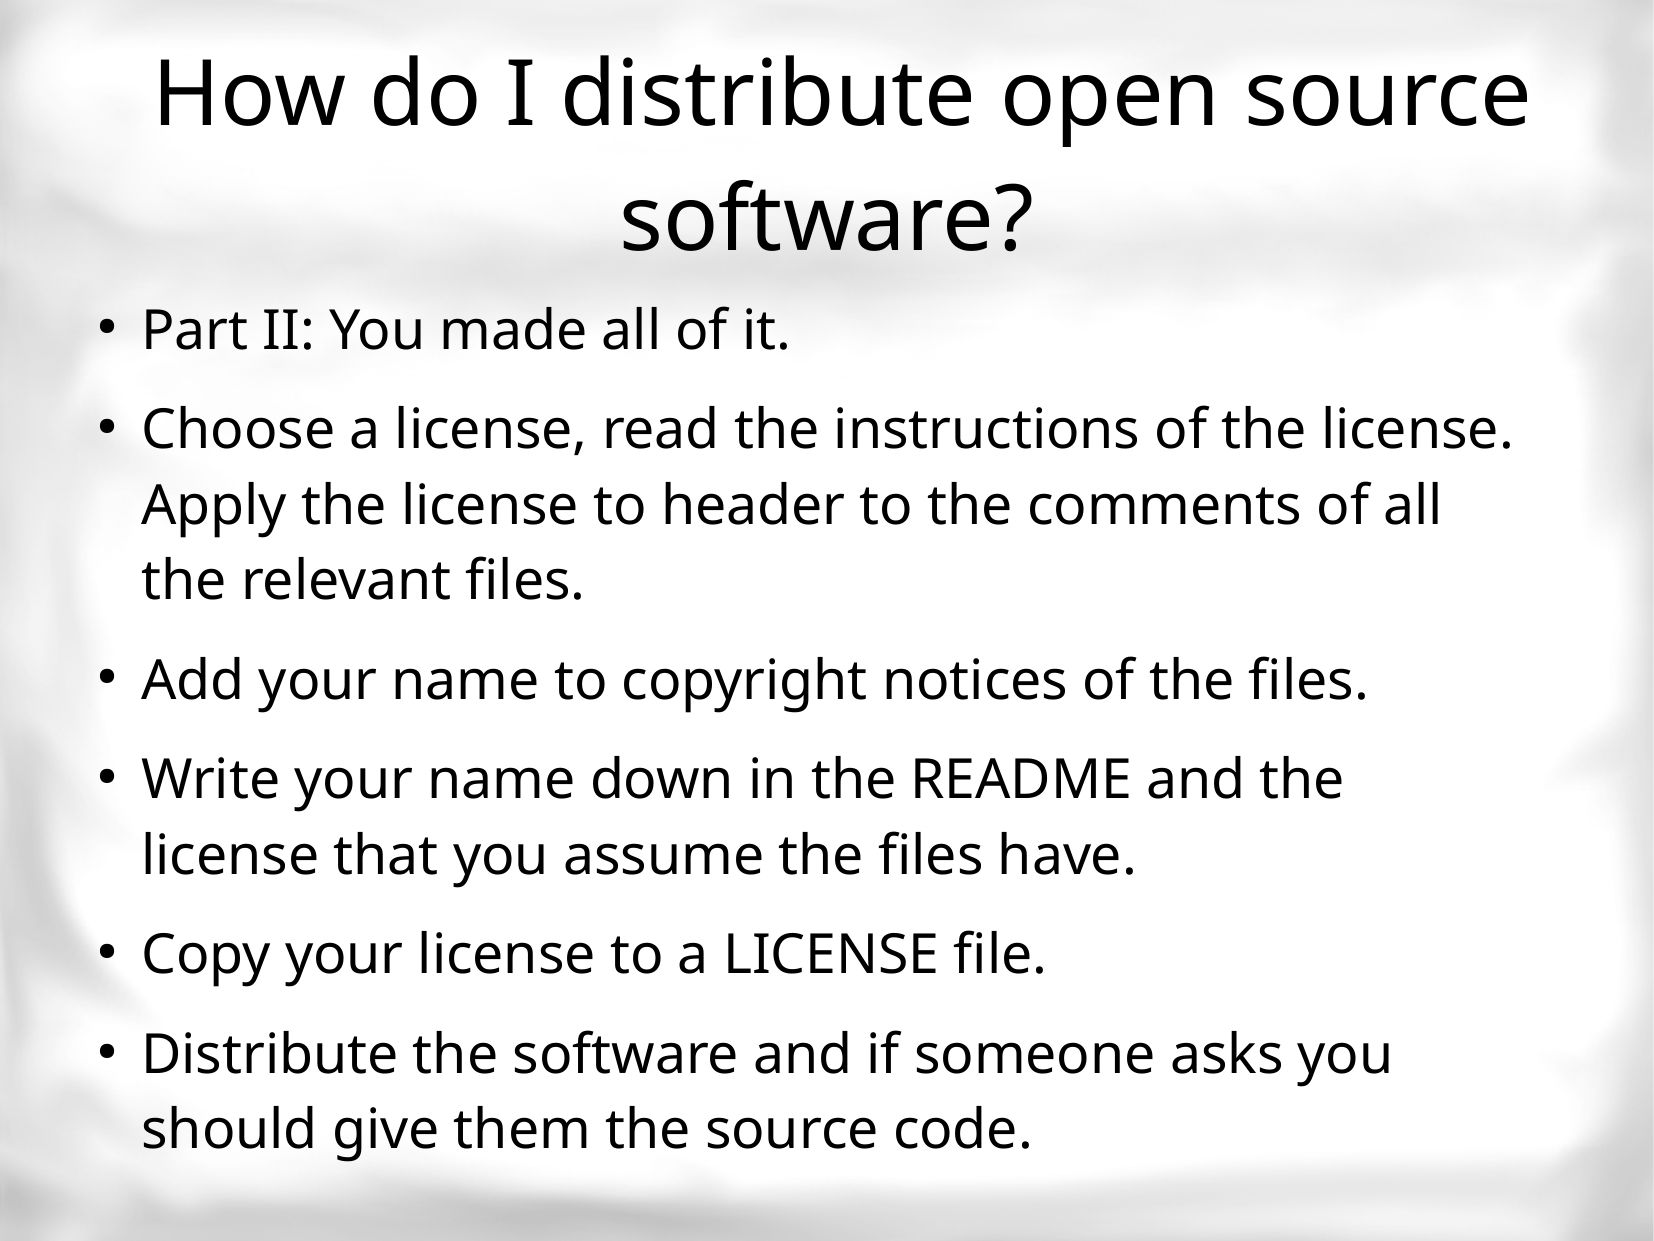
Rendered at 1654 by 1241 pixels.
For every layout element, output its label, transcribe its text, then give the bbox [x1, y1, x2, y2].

picture [0, 0, 1654, 1241]
title How do I distribute open source software? [82, 49, 1571, 257]
list Part II: You made all of it. Choose a license, read the instructions of the license. Apply the license to header to the comments of all the relevant files. Add your name to copyright notices of the files. Write your name down in the README and the license that you assume the files have. Copy your license to a LICENSE file. Distribute the software and if someone asks you should give them the source code. [82, 290, 1538, 1170]
